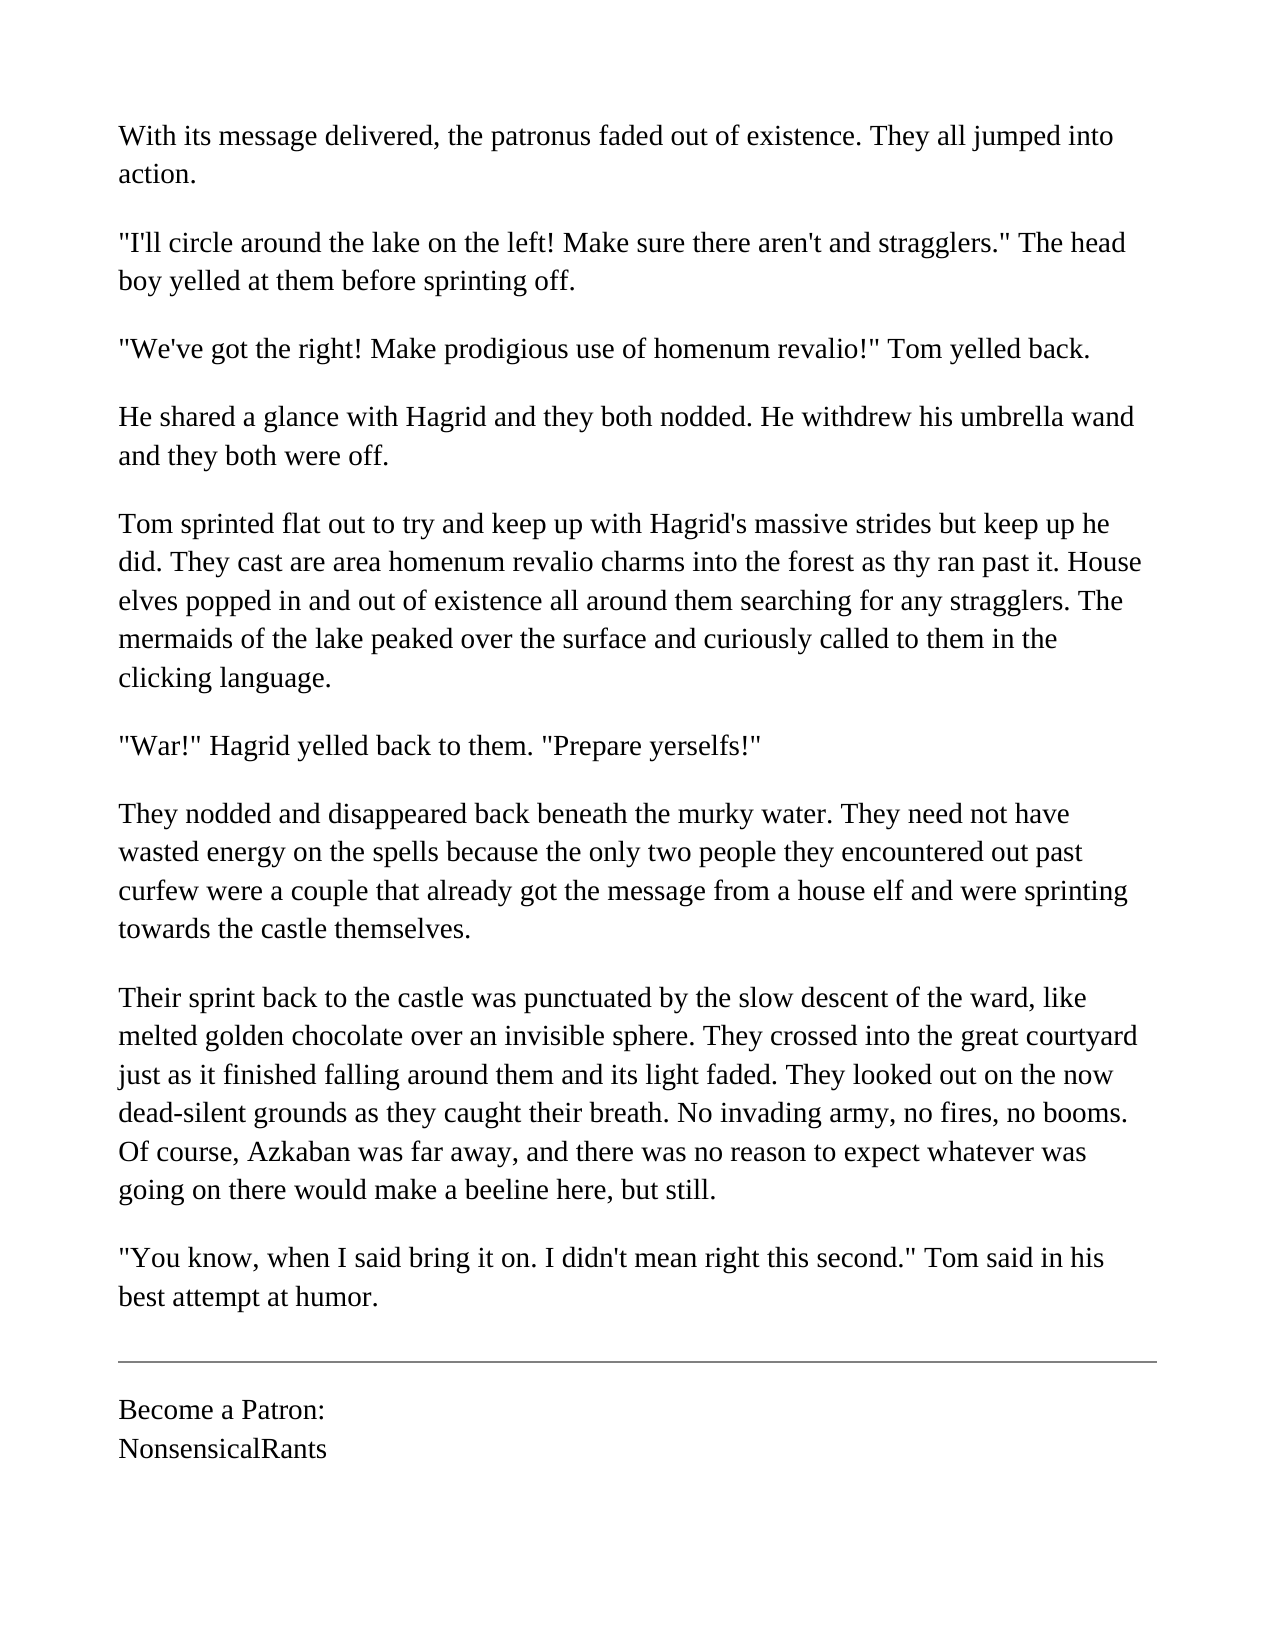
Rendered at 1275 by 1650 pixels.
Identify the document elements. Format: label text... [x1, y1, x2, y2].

text "War!" Hagrid yelled back to them. "Prepare yerselfs!" [118, 728, 1157, 762]
text Tom sprinted flat out to try and keep up with Hagrid's massive strides but keep up he did. They cast are area homenum revalio charms into the forest as thy ran past it. House elves popped in and out of existence all around them searching for any stragglers. The mermaids of the lake peaked over the surface and curiously called to them in the clicking language. [118, 506, 1157, 693]
text "We've got the right! Make prodigious use of homenum revalio!" Tom yelled back. [118, 331, 1157, 365]
text Become a Patron: NonsensicalRants [118, 1392, 1157, 1464]
text "You know, when I said bring it on. I didn't mean right this second." Tom said in his best attempt at humor. [118, 1240, 1157, 1312]
text They nodded and disappeared back beneath the murky water. They need not have wasted energy on the spells because the only two people they encountered out past curfew were a couple that already got the message from a house elf and were sprinting towards the castle themselves. [118, 796, 1157, 945]
text He shared a glance with Hagrid and they both nodded. He withdrew his umbrella wand and they both were off. [118, 399, 1157, 471]
text With its message delivered, the patronus faded out of existence. They all jumped into action. [118, 118, 1157, 190]
text "I'll circle around the lake on the left! Make sure there aren't and stragglers." The head boy yelled at them before sprinting off. [118, 225, 1157, 297]
text Their sprint back to the castle was punctuated by the slow descent of the ward, like melted golden chocolate over an invisible sphere. They crossed into the great courtyard just as it finished falling around them and its light faded. They looked out on the now dead-silent grounds as they caught their breath. No invading army, no fires, no booms. Of course, Azkaban was far away, and there was no reason to expect whatever was going on there would make a beeline here, but still. [118, 980, 1157, 1206]
